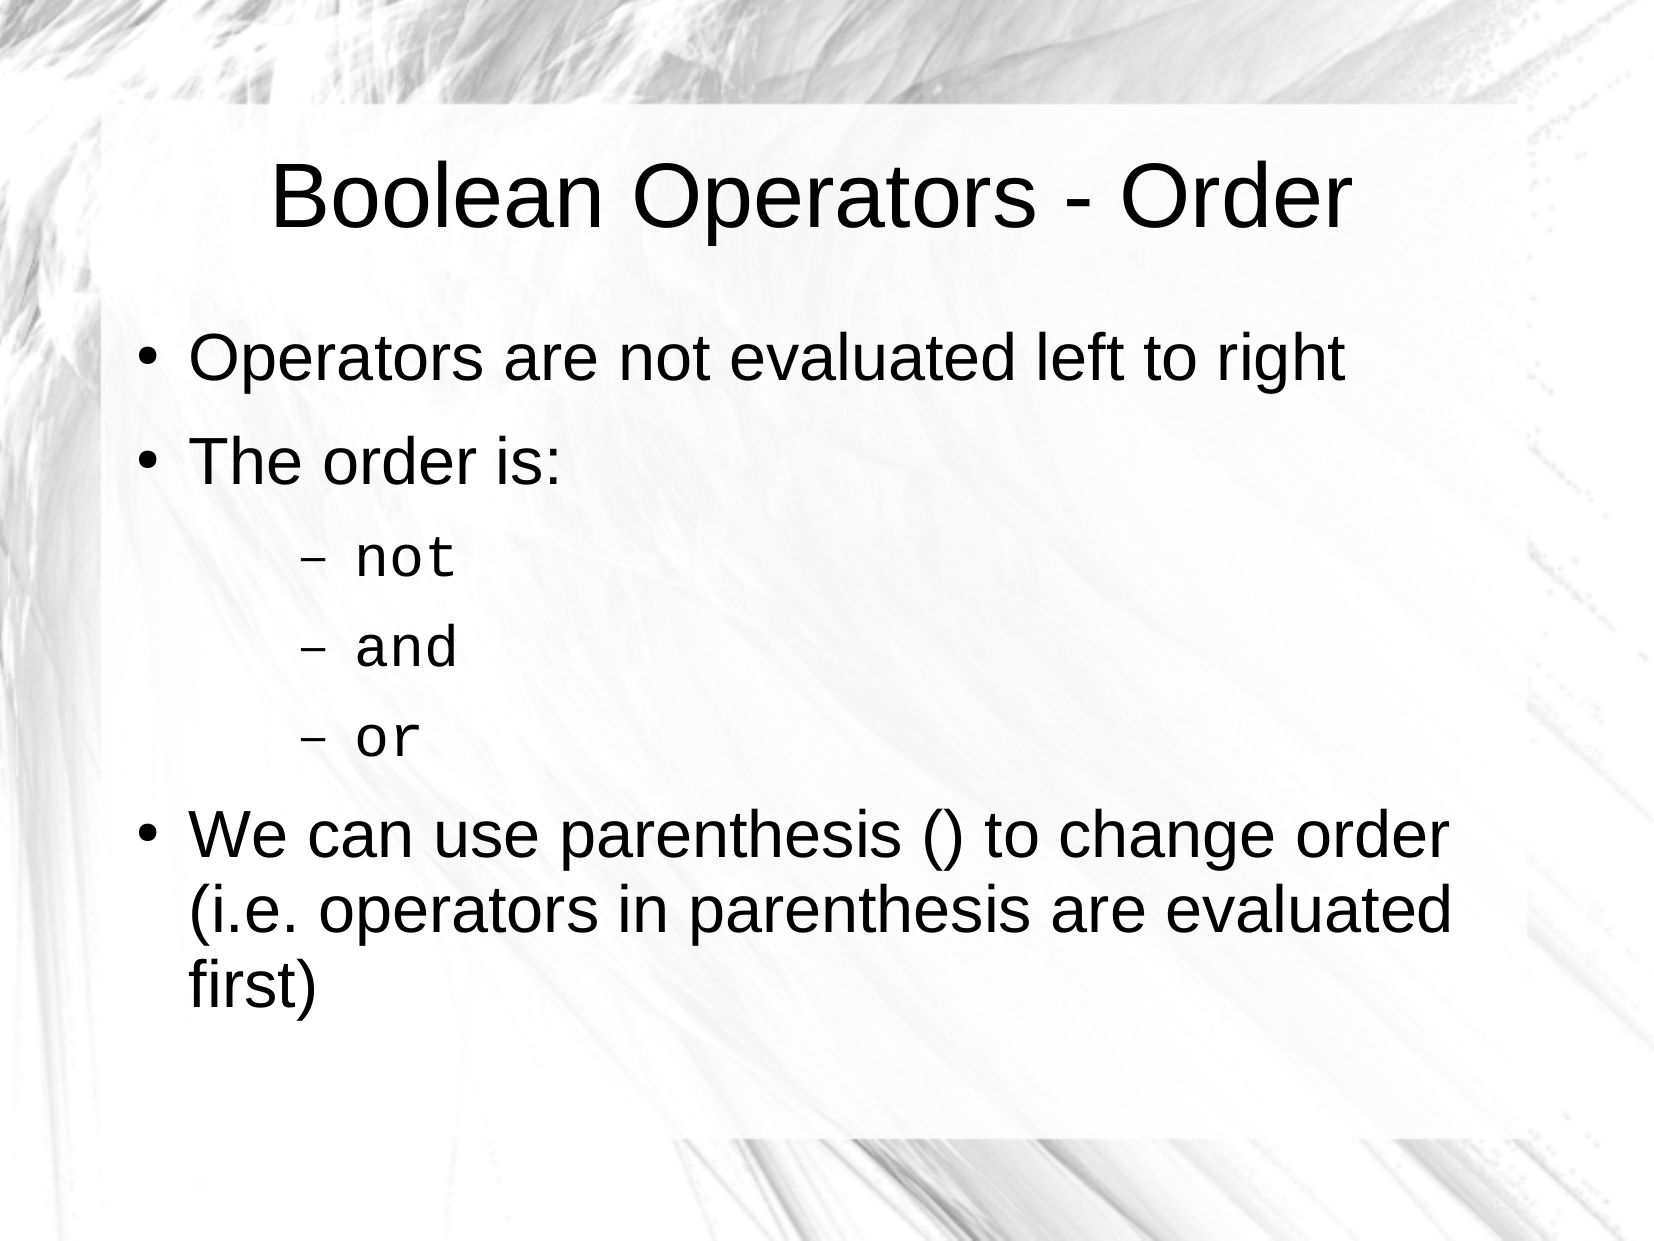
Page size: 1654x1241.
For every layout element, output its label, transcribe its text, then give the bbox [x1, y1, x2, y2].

list Operators are not evaluated left to right The order is: not and or We can use parenthesis () to change order (i.e. operators in parenthesis are evaluated first) [118, 319, 1571, 1012]
picture [0, 0, 1654, 1241]
title Boolean Operators - Order [118, 112, 1506, 281]
